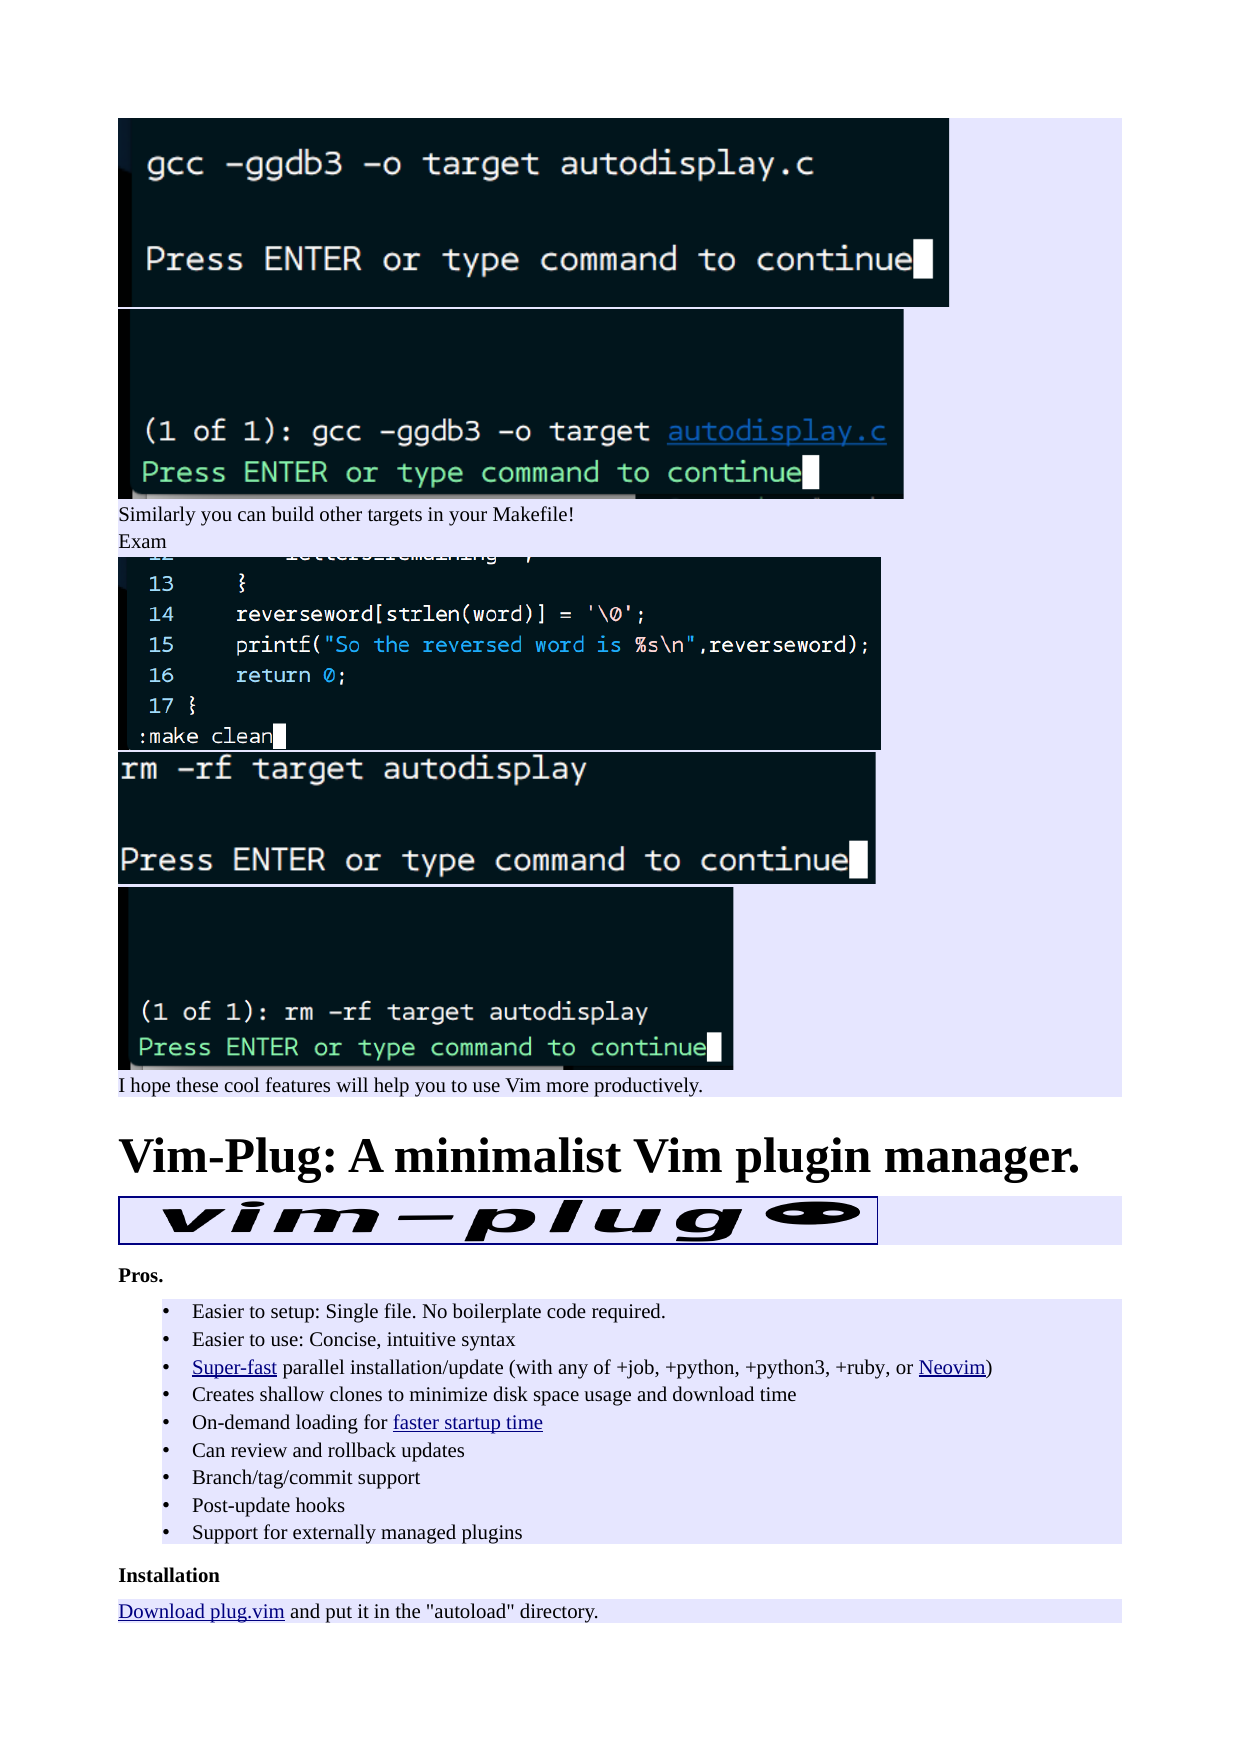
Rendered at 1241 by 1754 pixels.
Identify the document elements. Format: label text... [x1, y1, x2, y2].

text Similarly you can build other targets in your Makefile! [118, 502, 1122, 526]
picture [118, 887, 734, 1070]
list Super-fast parallel installation/update (with any of +job, +python, +python3, +ruby, or Neovim) [162, 1355, 1122, 1379]
text Download plug.vim and put it in the "autoload" directory. [118, 1599, 1122, 1623]
list Easier to use: Concise, intuitive syntax [162, 1327, 1122, 1351]
subtitle Pros. [118, 1263, 1122, 1287]
list On-demand loading for faster startup time [162, 1410, 1122, 1434]
list Branch/tag/commit support [162, 1465, 1122, 1489]
subtitle Vim-Plug: A minimalist Vim plugin manager. [118, 1126, 1122, 1183]
list Support for externally managed plugins [162, 1520, 1122, 1544]
text I hope these cool features will help you to use Vim more productively. [118, 1073, 1122, 1097]
list Post-update hooks [162, 1493, 1122, 1517]
picture [118, 752, 876, 884]
subtitle Installation [118, 1562, 1122, 1587]
list Can review and rollback updates [162, 1437, 1122, 1462]
text Exam [118, 529, 1122, 553]
list Creates shallow clones to minimize disk space usage and download time [162, 1382, 1122, 1406]
picture [120, 1198, 877, 1243]
picture [118, 557, 881, 750]
list Easier to setup: Single file. No boilerplate code required. [162, 1299, 1122, 1323]
picture [118, 309, 904, 499]
picture [118, 118, 950, 307]
